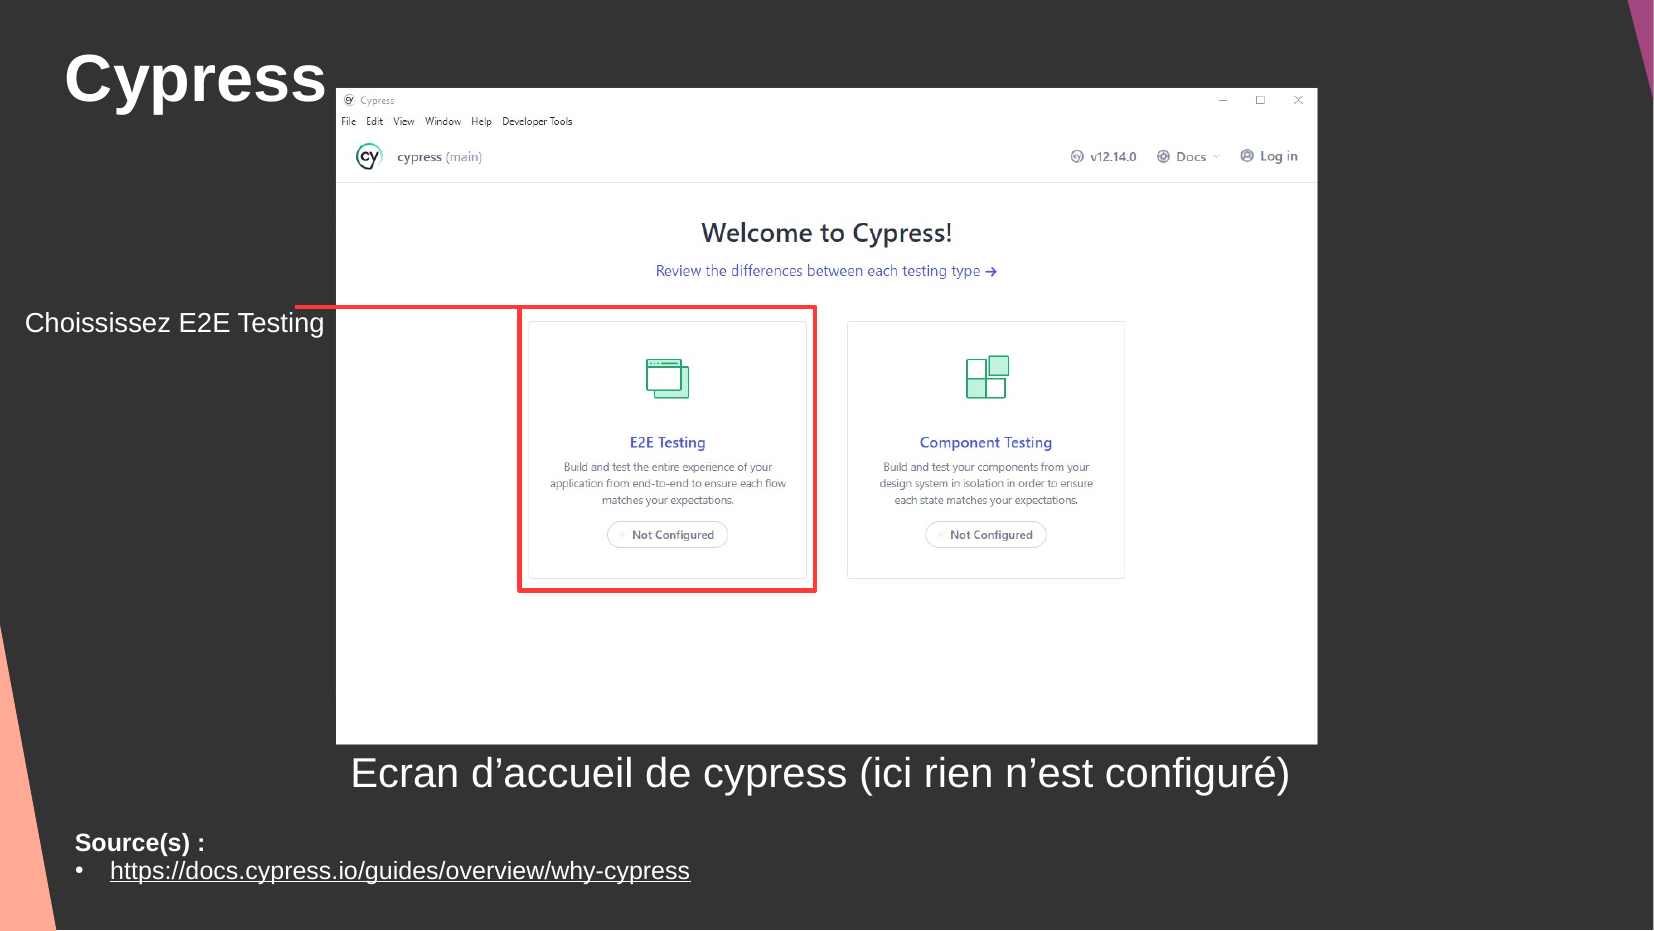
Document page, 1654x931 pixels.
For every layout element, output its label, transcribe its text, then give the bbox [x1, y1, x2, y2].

picture [522, 309, 813, 588]
list Ecran d’accueil de cypress (ici rien n’est configuré) [330, 750, 1312, 810]
text_box Source(s) : https://docs.cypress.io/guides/overview/why-cypress [60, 821, 1546, 906]
title Cypress [64, 40, 1635, 116]
text_box [1627, 0, 1654, 103]
picture [335, 87, 1318, 745]
text_box [0, 624, 57, 931]
list Choississez E2E Testing [23, 307, 325, 367]
